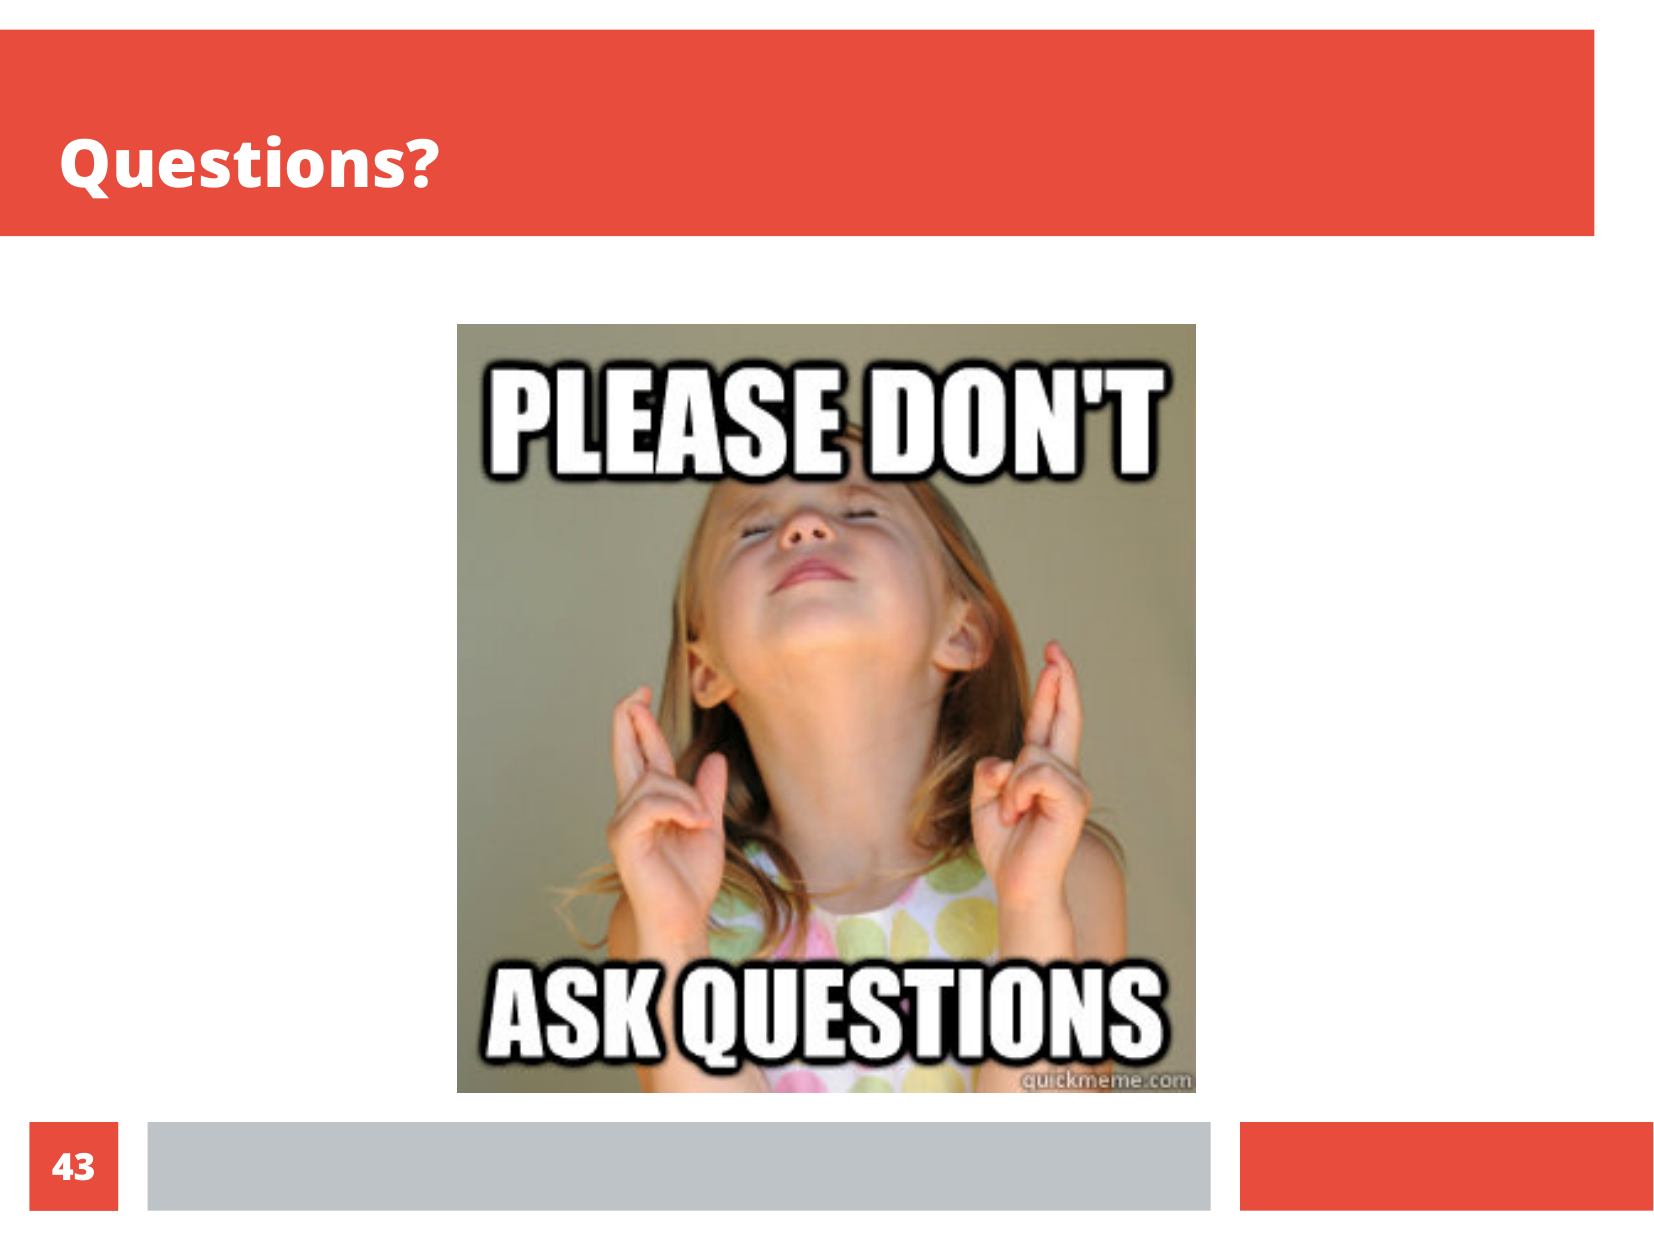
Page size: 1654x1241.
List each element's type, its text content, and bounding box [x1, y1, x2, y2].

picture [457, 324, 1196, 1093]
title Questions? [59, 59, 1595, 207]
